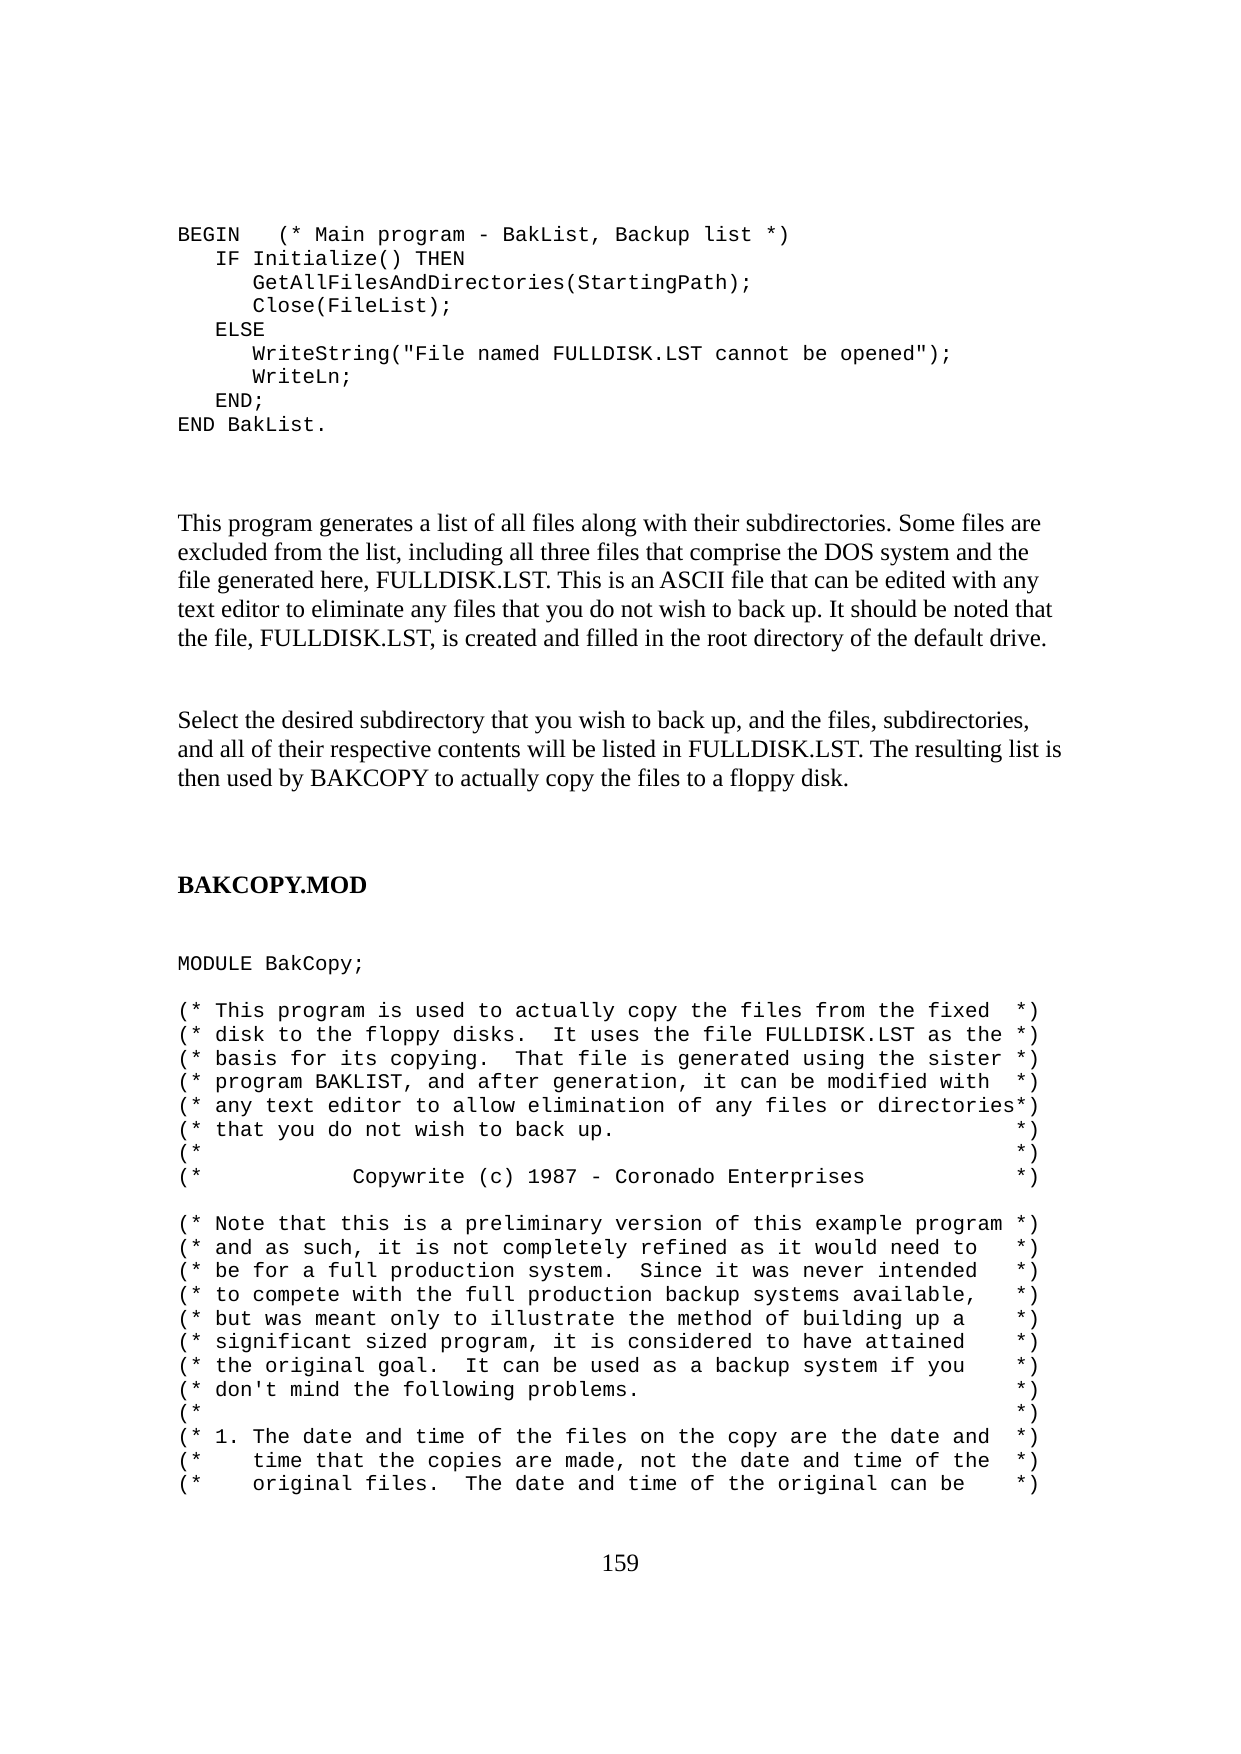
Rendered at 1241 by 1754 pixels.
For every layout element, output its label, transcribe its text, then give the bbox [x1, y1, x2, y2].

text WriteLn; [177, 366, 1063, 390]
text (* original files. The date and time of the original can be *) [177, 1473, 1063, 1497]
text ELSE [177, 319, 1063, 343]
text (* *) [177, 1402, 1063, 1426]
text (* to compete with the full production backup systems available, *) [177, 1284, 1063, 1308]
text BEGIN (* Main program - BakList, Backup list *) [177, 224, 1063, 248]
text END BakList. [177, 414, 1063, 437]
text END; [177, 390, 1063, 414]
text (* the original goal. It can be used as a backup system if you *) [177, 1355, 1063, 1379]
text (* significant sized program, it is considered to have attained *) [177, 1331, 1063, 1355]
text (* Copywrite (c) 1987 - Coronado Enterprises *) [177, 1166, 1063, 1189]
text (* Note that this is a preliminary version of this example program *) [177, 1213, 1063, 1237]
text MODULE BakCopy; [177, 953, 1063, 977]
text IF Initialize() THEN [177, 248, 1063, 272]
text (* but was meant only to illustrate the method of building up a *) [177, 1308, 1063, 1331]
text (* be for a full production system. Since it was never intended *) [177, 1260, 1063, 1284]
text (* basis for its copying. That file is generated using the sister *) [177, 1048, 1063, 1071]
text GetAllFilesAndDirectories(StartingPath); [177, 272, 1063, 295]
text WriteString("File named FULLDISK.LST cannot be opened"); [177, 343, 1063, 366]
text (* time that the copies are made, not the date and time of the *) [177, 1449, 1063, 1473]
text (* that you do not wish to back up. *) [177, 1118, 1063, 1142]
text (* and as such, it is not completely refined as it would need to *) [177, 1237, 1063, 1260]
text (* *) [177, 1142, 1063, 1166]
text (* any text editor to allow elimination of any files or directories*) [177, 1095, 1063, 1118]
text (* don't mind the following problems. *) [177, 1379, 1063, 1402]
text (* 1. The date and time of the files on the copy are the date and *) [177, 1426, 1063, 1449]
subtitle BAKCOPY.MOD [177, 871, 1063, 899]
text Select the desired subdirectory that you wish to back up, and the files, subdirectories, and all of their respective contents will be listed in FULLDISK.LST. The resulting list is then used by BAKCOPY to actually copy the files to a floppy disk. [177, 706, 1063, 792]
text Close(FileList); [177, 295, 1063, 319]
text This program generates a list of all files along with their subdirectories. Some files are excluded from the list, including all three files that comprise the DOS system and the file generated here, FULLDISK.LST. This is an ASCII file that can be edited with any text editor to eliminate any files that you do not wish to back up. It should be noted that the file, FULLDISK.LST, is created and filled in the root directory of the default drive. [177, 508, 1063, 652]
text (* program BAKLIST, and after generation, it can be modified with *) [177, 1071, 1063, 1095]
text (* This program is used to actually copy the files from the fixed *) [177, 1000, 1063, 1024]
text (* disk to the floppy disks. It uses the file FULLDISK.LST as the *) [177, 1024, 1063, 1048]
